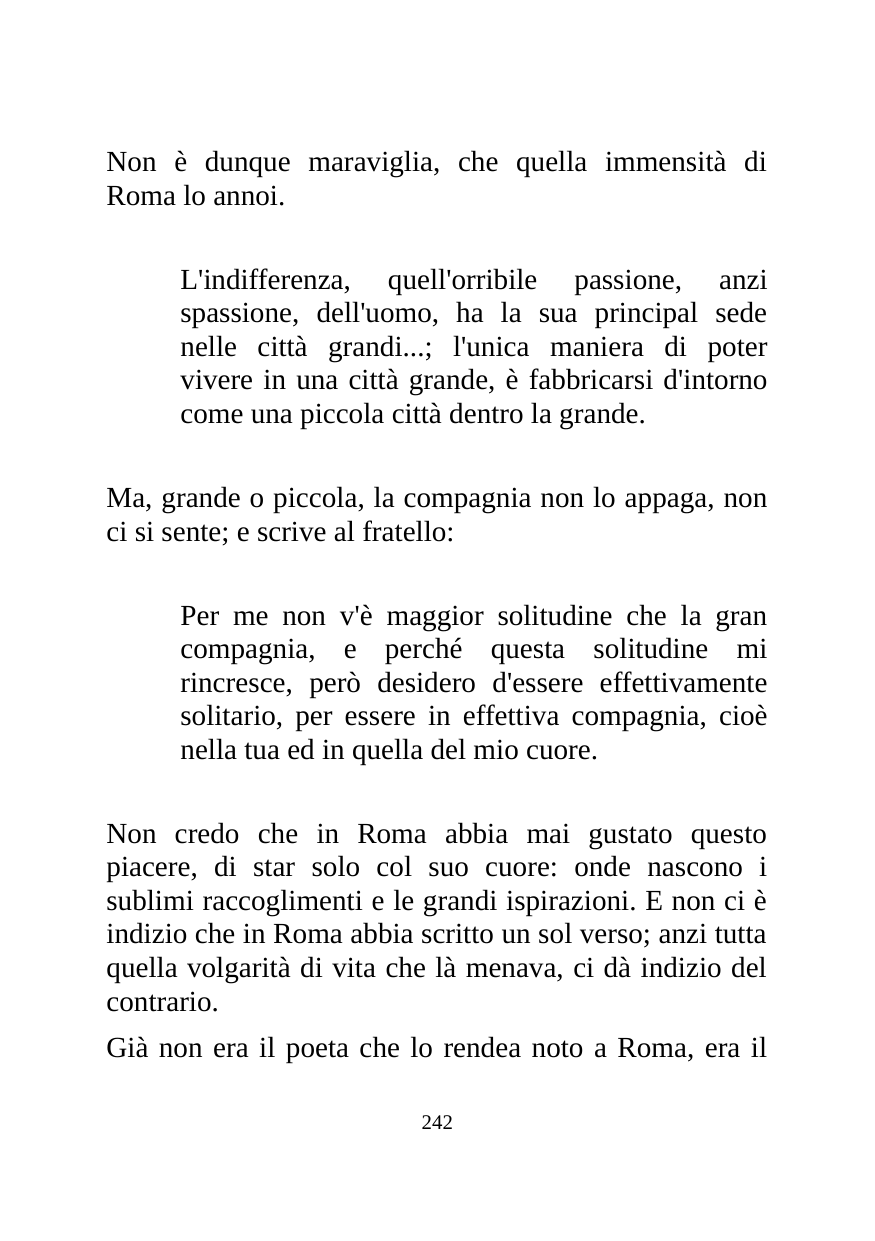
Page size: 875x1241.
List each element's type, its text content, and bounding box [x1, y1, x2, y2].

text L'indifferenza, quell'orribile passione, anzi spassione, dell'uomo, ha la sua principal sede nelle città grandi...; l'unica maniera di poter vivere in una città grande, è fabbricarsi d'intorno come una piccola città dentro la grande. [180, 262, 768, 429]
text Non credo che in Roma abbia mai gustato questo piacere, di star solo col suo cuore: onde nascono i sublimi raccoglimenti e le grandi ispirazioni. E non ci è indizio che in Roma abbia scritto un sol verso; anzi tutta quella volgarità di vita che là menava, ci dà indizio del contrario. [106, 816, 768, 1017]
text Non è dunque maraviglia, che quella immensità di Roma lo annoi. [106, 144, 768, 211]
text Ma, grande o piccola, la compagnia non lo appaga, non ci si sente; e scrive al fratello: [106, 480, 768, 547]
text Per me non v'è maggior solitudine che la gran compagnia, e perché questa solitudine mi rincresce, però desidero d'essere effettivamente solitario, per essere in effettiva compagnia, cioè nella tua ed in quella del mio cuore. [180, 598, 768, 765]
text Già non era il poeta che lo rendea noto a Roma, era il [106, 1030, 768, 1063]
